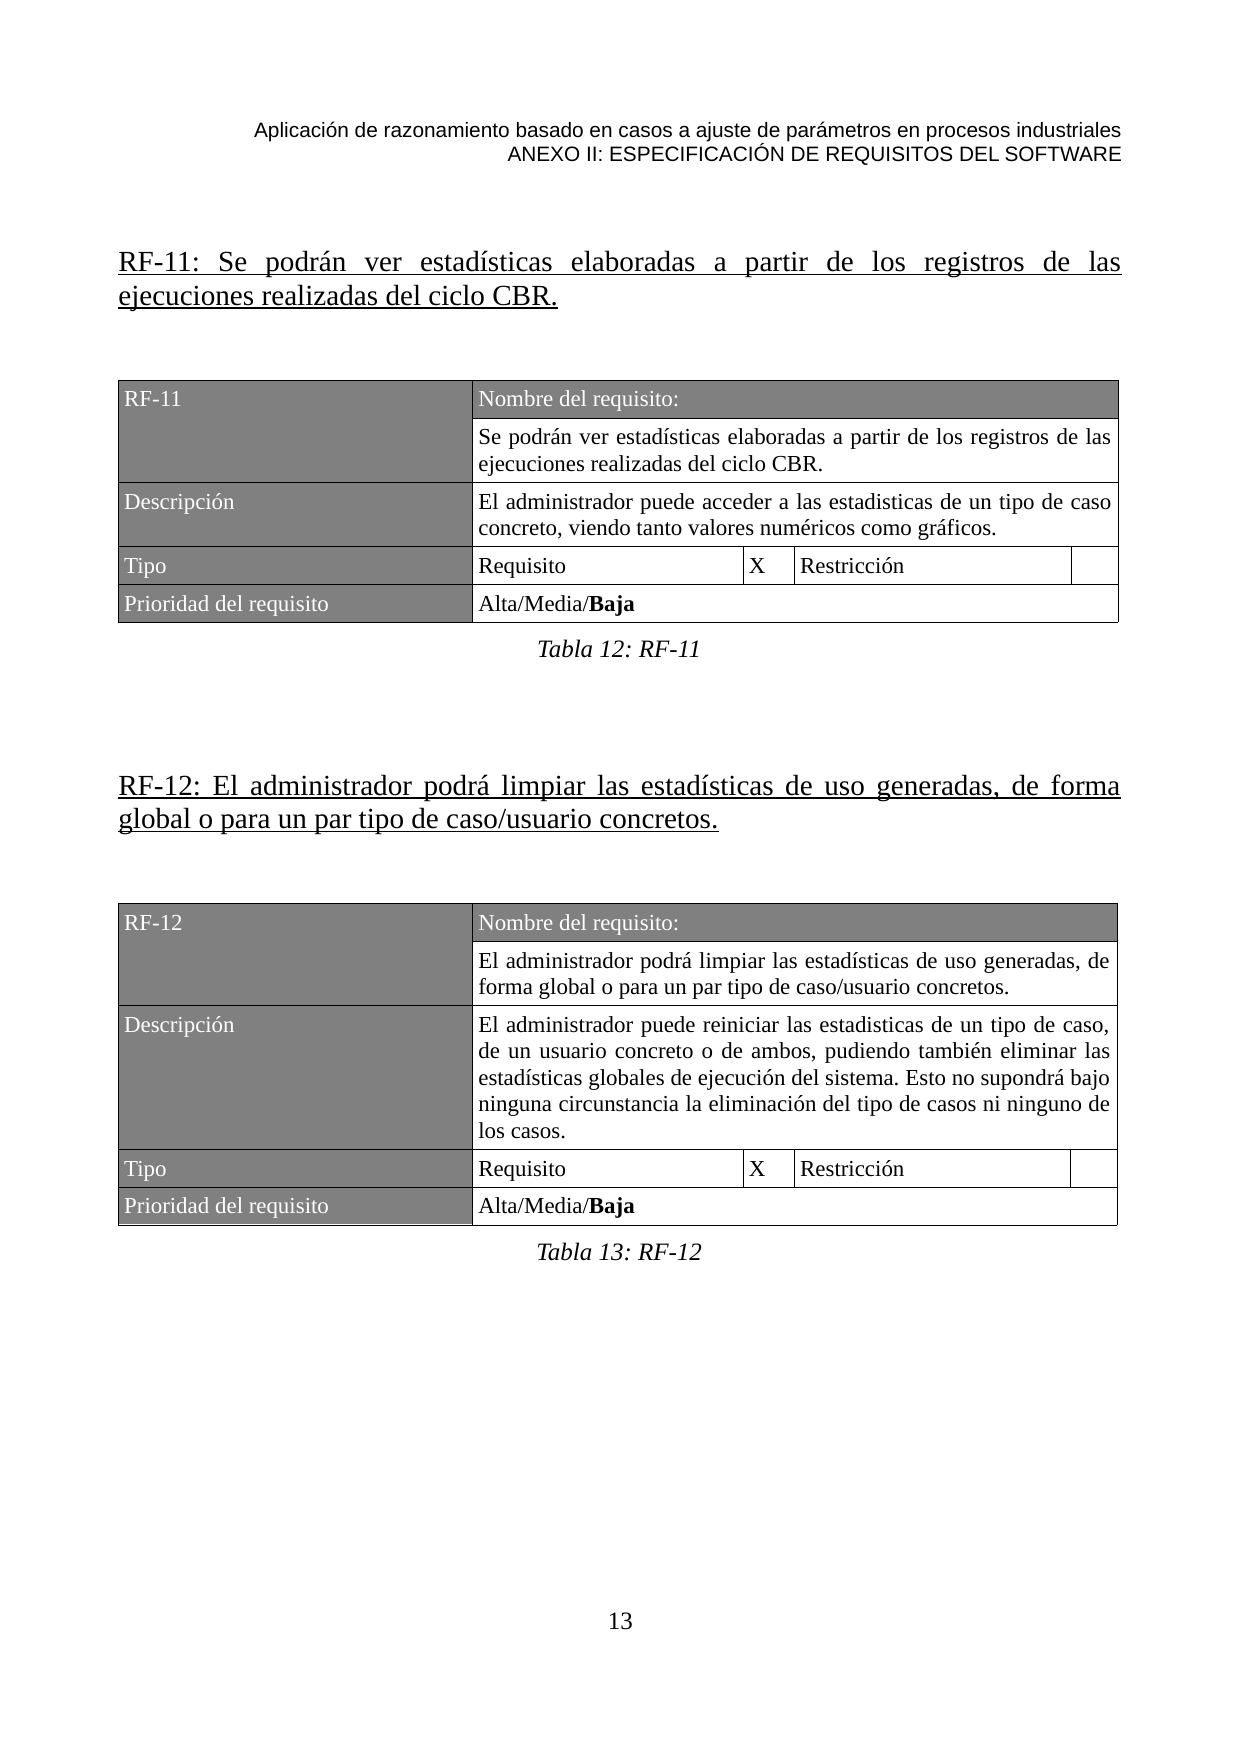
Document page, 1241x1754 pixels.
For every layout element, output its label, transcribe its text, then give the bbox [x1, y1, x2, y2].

table_cell El administrador puede acceder a las estadisticas de un tipo de caso concreto, viendo tanto valores numéricos como gráficos. [473, 483, 1118, 546]
table_cell X [744, 547, 794, 584]
table_cell Restricción [795, 547, 1071, 584]
subtitle RF-11: Se podrán ver estadísticas elaboradas a partir de los registros de las [118, 244, 1122, 274]
table_cell Descripción [119, 1006, 472, 1149]
table_cell Alta/Media/Baja [473, 585, 1118, 622]
table_cell El administrador podrá limpiar las estadísticas de uso generadas, de forma global o para un par tipo de caso/usuario concretos. [473, 942, 1117, 1005]
table_header Nombre del requisito: [473, 381, 1118, 418]
subtitle ejecuciones realizadas del ciclo CBR. [118, 275, 1122, 312]
text Tabla 12: RF-11 [118, 634, 1122, 663]
table_header RF-11 [119, 381, 472, 482]
table_cell Descripción [119, 483, 472, 546]
subtitle RF-12: El administrador podrá limpiar las estadísticas de uso generadas, de forma global o para un par tipo de caso/usuario concretos. [118, 768, 1122, 835]
text Tabla 13: RF-12 [118, 1237, 1122, 1266]
table_header RF-12 [119, 904, 472, 1005]
table_cell Alta/Media/Baja [473, 1188, 1117, 1224]
table_cell Prioridad del requisito [119, 1188, 472, 1224]
table_cell Requisito [473, 1150, 743, 1187]
table_cell Prioridad del requisito [119, 585, 472, 622]
table_cell El administrador puede reiniciar las estadisticas de un tipo de caso, de un usuario concreto o de ambos, pudiendo también eliminar las estadísticas globales de ejecución del sistema. Esto no supondrá bajo ninguna circunstancia la eliminación del tipo de casos ni ninguno de los casos. [473, 1006, 1117, 1149]
table_cell Restricción [795, 1150, 1070, 1187]
table_cell [1072, 547, 1118, 584]
table_cell Requisito [473, 547, 743, 584]
table_cell Tipo [119, 1150, 472, 1187]
table_cell [1071, 1150, 1117, 1187]
table_cell Tipo [119, 547, 472, 584]
table_cell Se podrán ver estadísticas elaboradas a partir de los registros de las ejecuciones realizadas del ciclo CBR. [473, 419, 1118, 482]
table_header Nombre del requisito: [473, 904, 1117, 941]
table_cell X [744, 1150, 794, 1187]
